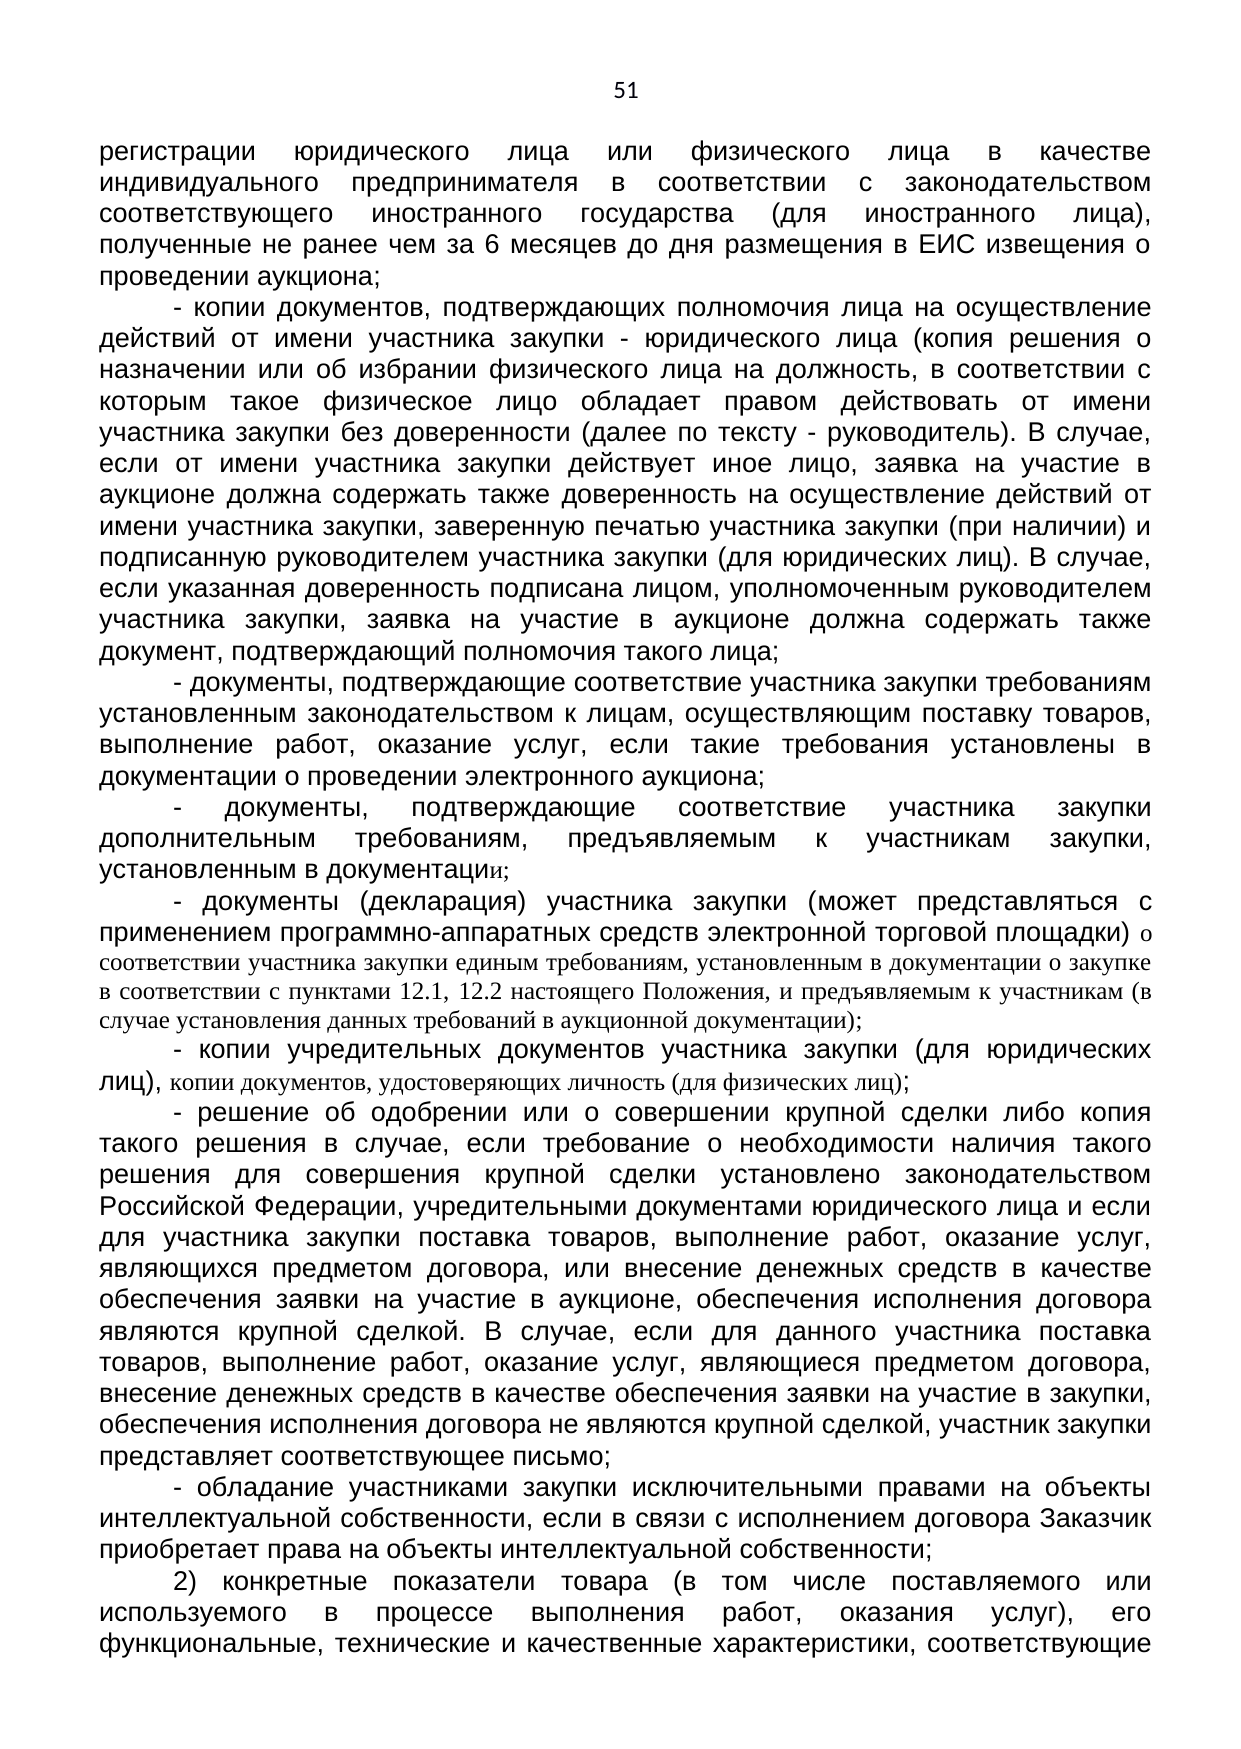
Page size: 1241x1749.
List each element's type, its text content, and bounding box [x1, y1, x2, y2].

text - обладание участниками закупки исключительными правами на объекты интеллектуальной собственности, если в связи с исполнением договора Заказчик приобретает права на объекты интеллектуальной собственности; [99, 1471, 1152, 1565]
text - копии учредительных документов участника закупки (для юридических лиц), копии документов, удостоверяющих личность (для физических лиц); [99, 1033, 1152, 1096]
text 2) конкретные показатели товара (в том числе поставляемого или используемого в процессе выполнения работ, оказания услуг), его функциональные, технические и качественные характеристики, соответствующие [99, 1565, 1152, 1658]
text - документы (декларация) участника закупки (может представляться с применением программно-аппаратных средств электронной торговой площадки) о соответствии участника закупки единым требованиям, установленным в документации о закупке в соответствии с пунктами 12.1, 12.2 настоящего Положения, и предъявляемым к участникам (в случае установления данных требований в аукционной документации); [99, 885, 1152, 1033]
text - копии документов, подтверждающих полномочия лица на осуществление действий от имени участника закупки - юридического лица (копия решения о назначении или об избрании физического лица на должность, в соответствии с которым такое физическое лицо обладает правом действовать от имени участника закупки без доверенности (далее по тексту - руководитель). В случае, если от имени участника закупки действует иное лицо, заявка на участие в аукционе должна содержать также доверенность на осуществление действий от имени участника закупки, заверенную печатью участника закупки (при наличии) и подписанную руководителем участника закупки (для юридических лиц). В случае, если указанная доверенность подписана лицом, уполномоченным руководителем участника закупки, заявка на участие в аукционе должна содержать также документ, подтверждающий полномочия такого лица; [99, 291, 1152, 666]
text регистрации юридического лица или физического лица в качестве индивидуального предпринимателя в соответствии с законодательством соответствующего иностранного государства (для иностранного лица), полученные не ранее чем за 6 месяцев до дня размещения в ЕИС извещения о проведении аукциона; [99, 135, 1152, 291]
text - документы, подтверждающие соответствие участника закупки требованиям установленным законодательством к лицам, осуществляющим поставку товаров, выполнение работ, оказание услуг, если такие требования установлены в документации о проведении электронного аукциона; [99, 666, 1152, 791]
text - документы, подтверждающие соответствие участника закупки дополнительным требованиям, предъявляемым к участникам закупки, установленным в документации; [99, 791, 1152, 885]
text - решение об одобрении или о совершении крупной сделки либо копия такого решения в случае, если требование о необходимости наличия такого решения для совершения крупной сделки установлено законодательством Российской Федерации, учредительными документами юридического лица и если для участника закупки поставка товаров, выполнение работ, оказание услуг, являющихся предметом договора, или внесение денежных средств в качестве обеспечения заявки на участие в аукционе, обеспечения исполнения договора являются крупной сделкой. В случае, если для данного участника поставка товаров, выполнение работ, оказание услуг, являющиеся предметом договора, внесение денежных средств в качестве обеспечения заявки на участие в закупки, обеспечения исполнения договора не являются крупной сделкой, участник закупки представляет соответствующее письмо; [99, 1096, 1152, 1471]
